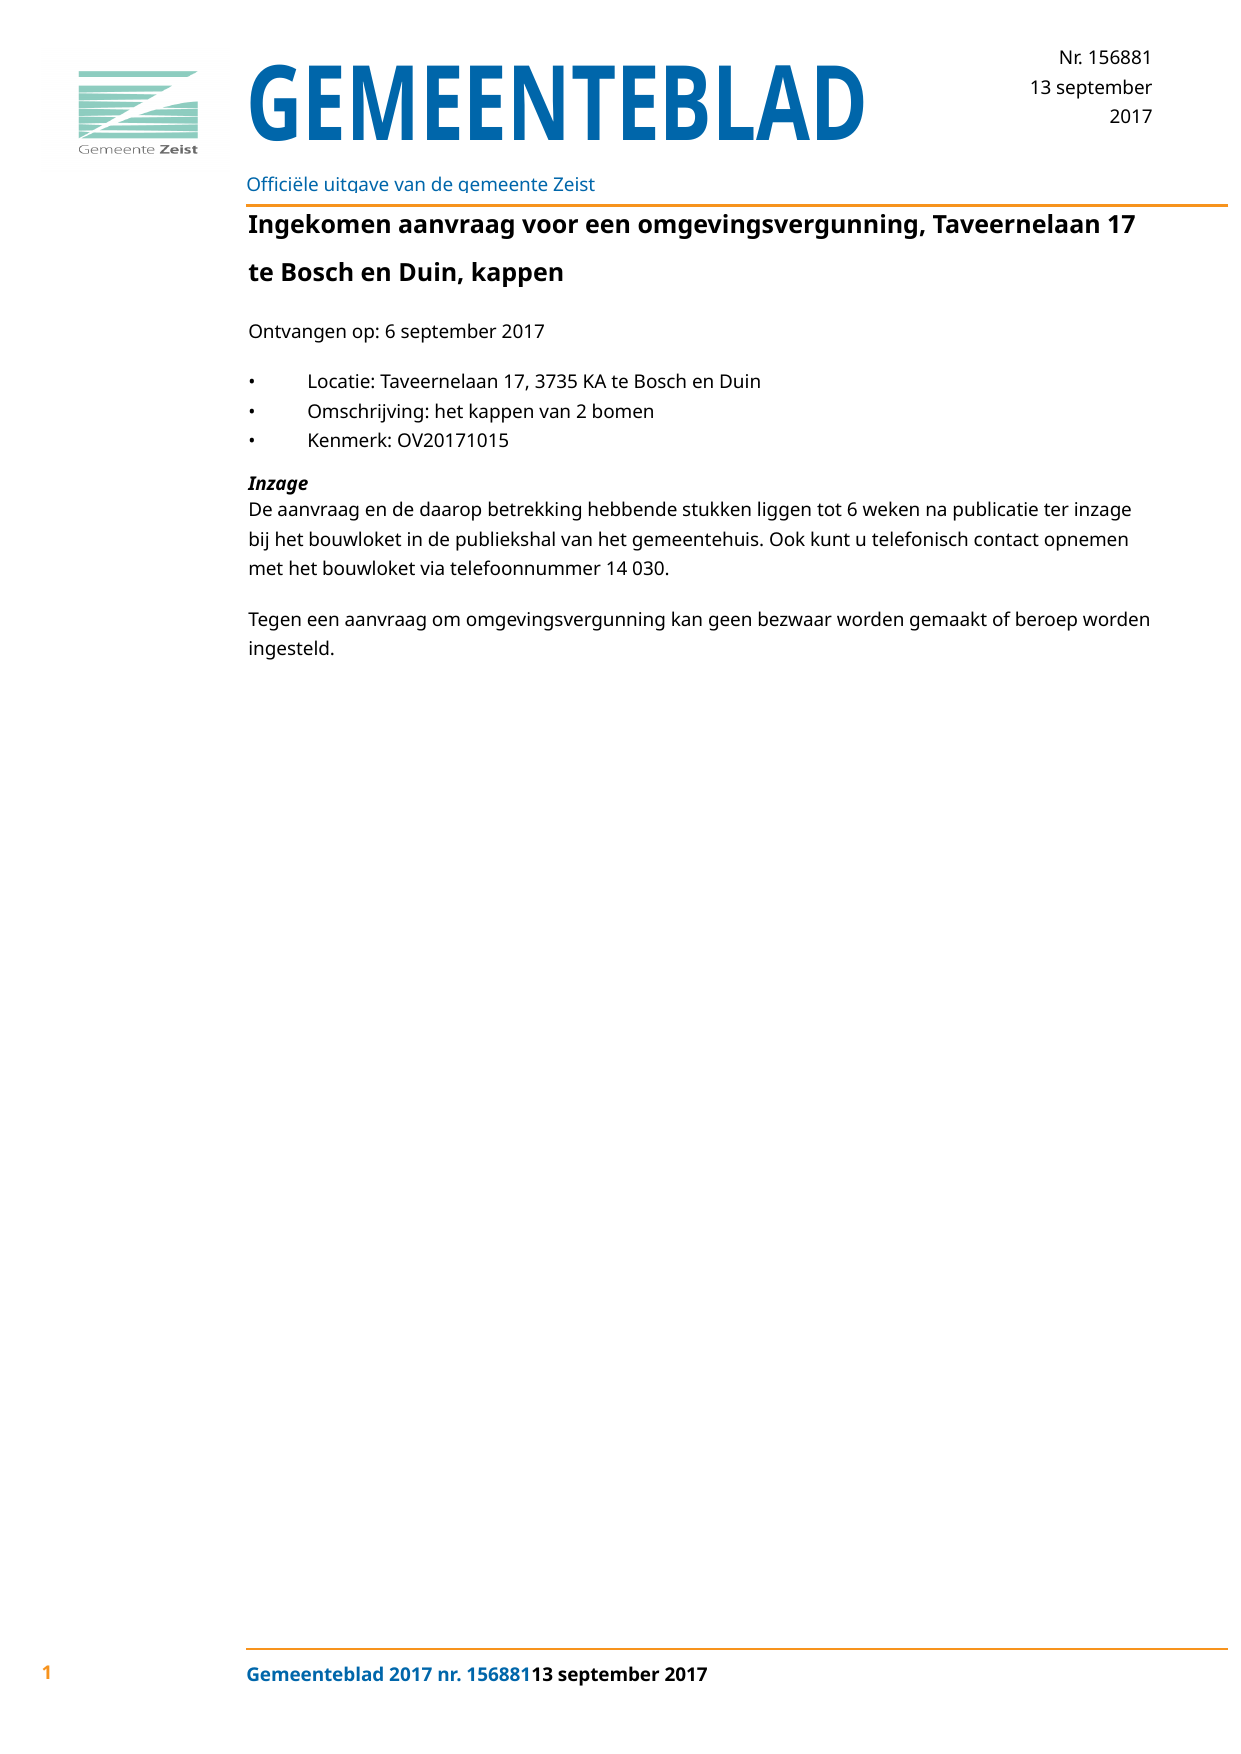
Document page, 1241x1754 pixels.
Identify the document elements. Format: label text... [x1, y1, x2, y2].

list Kenmerk: OV20171015 [248, 427, 1152, 453]
text De aanvraag en de daarop betrekking hebbende stukken liggen tot 6 weken na publicatie ter inzage bij het bouwloket in de publiekshal van het gemeentehuis. Ook kunt u telefonisch contact opnemen met het bouwloket via telefoonnummer 14 030. [248, 496, 1152, 581]
text Ontvangen op: 6 september 2017 [248, 318, 1152, 344]
text Inzage [248, 471, 1152, 496]
list Omschrijving: het kappen van 2 bomen [248, 398, 1152, 424]
text Tegen een aanvraag om omgevingsvergunning kan geen bezwaar worden gemaakt of beroep worden ingesteld. [248, 606, 1152, 661]
picture [41, 47, 231, 172]
text Ingekomen aanvraag voor een omgevingsvergunning, Taveernelaan 17 te Bosch en Duin, kappen [248, 207, 1152, 288]
list Locatie: Taveernelaan 17, 3735 KA te Bosch en Duin [248, 368, 1152, 394]
